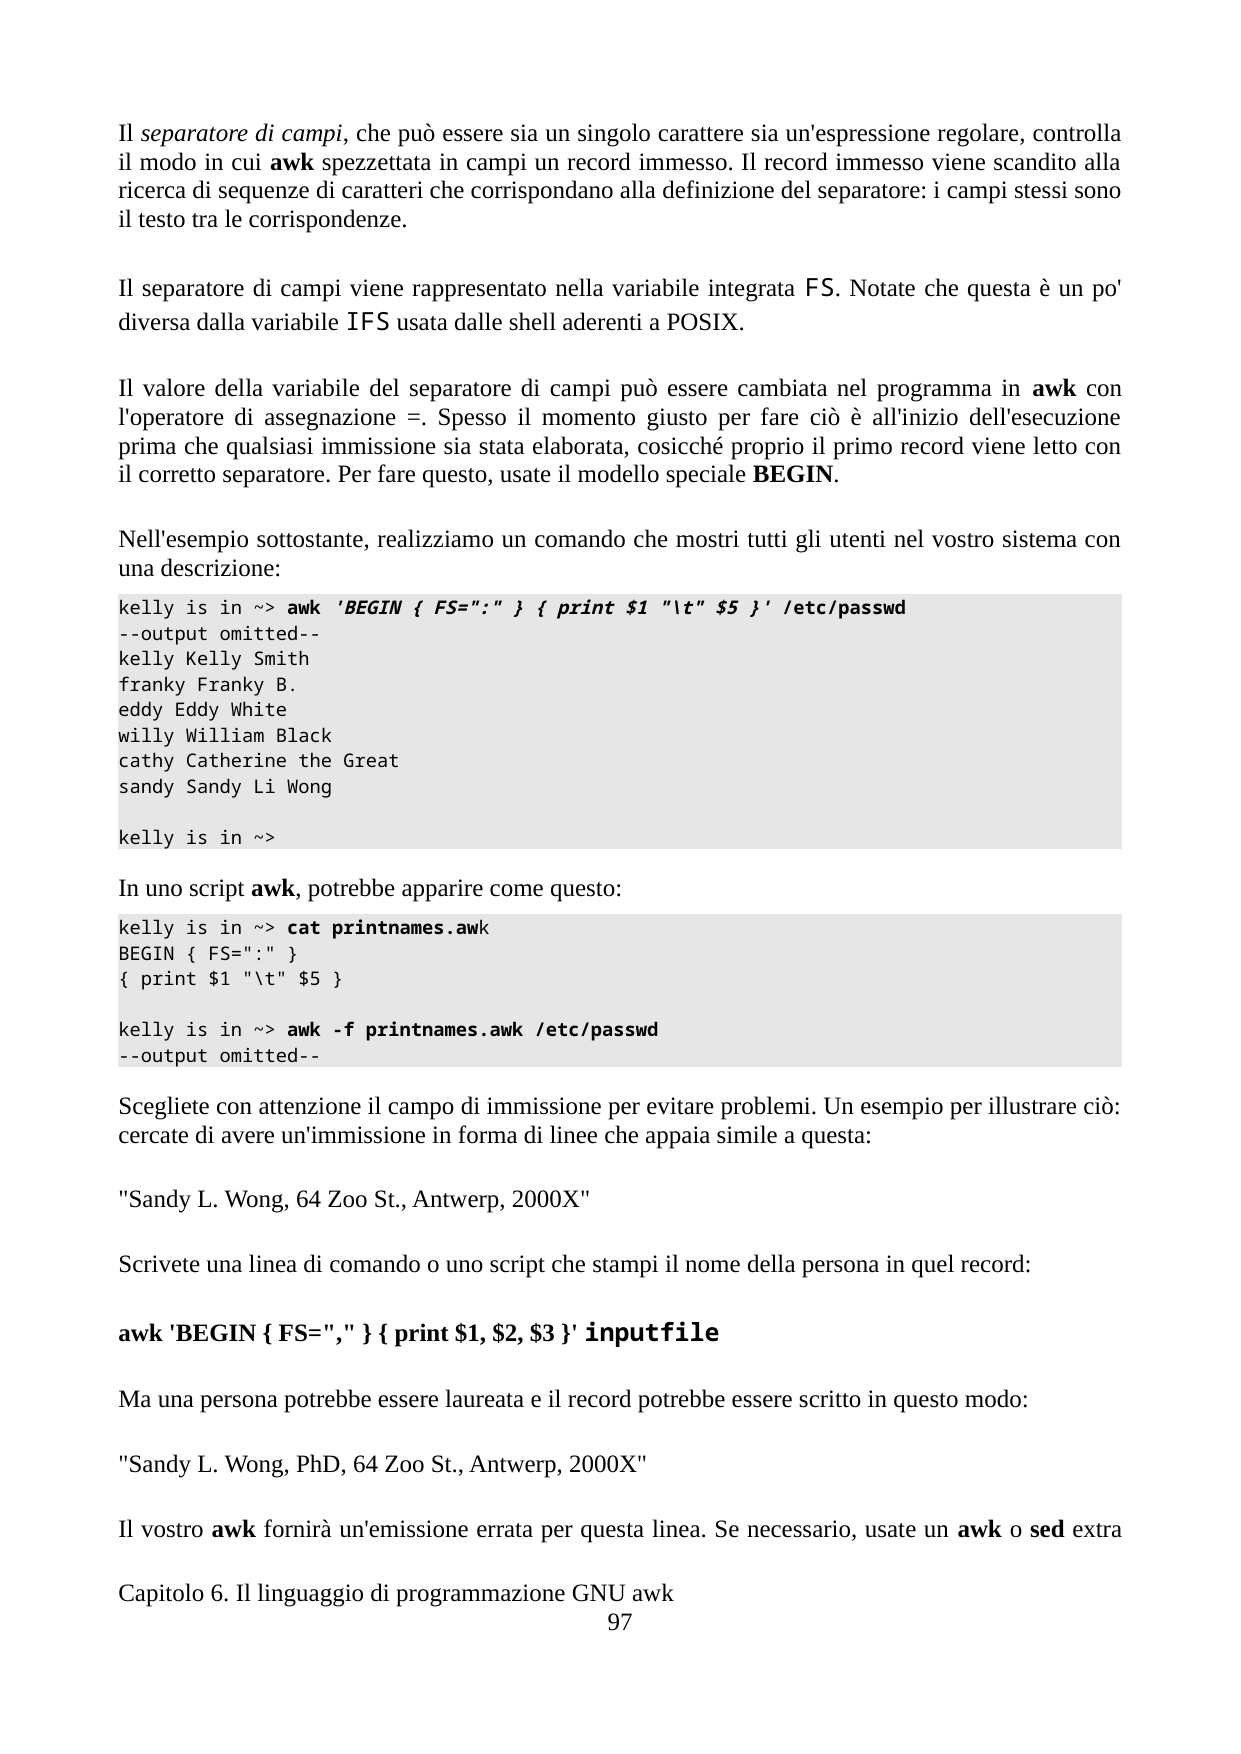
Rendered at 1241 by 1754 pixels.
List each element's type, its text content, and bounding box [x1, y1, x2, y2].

text Scrivete una linea di comando o uno script che stampi il nome della persona in quel record: [118, 1249, 1122, 1278]
text kelly is in ~> cat printnames.awk [118, 914, 1122, 940]
text cathy Catherine the Great [118, 747, 1122, 773]
text kelly is in ~> [118, 824, 1122, 849]
text "Sandy L. Wong, 64 Zoo St., Antwerp, 2000X" [118, 1184, 1122, 1213]
text Ma una persona potrebbe essere laureata e il record potrebbe essere scritto in questo modo: [118, 1384, 1122, 1413]
text Il vostro awk fornirà un'emissione errata per questa linea. Se necessario, usate un awk o sed extra [118, 1514, 1122, 1543]
text Il separatore di campi viene rappresentato nella variabile integrata FS. Notate che questa è un po' diversa dalla variabile IFS usata dalle shell aderenti a POSIX. [118, 269, 1122, 337]
text In uno script awk, potrebbe apparire come questo: [118, 873, 1122, 902]
text BEGIN { FS=":" } [118, 940, 1122, 965]
text --output omitted-- [118, 620, 1122, 645]
text Nell'esempio sottostante, realizziamo un comando che mostri tutti gli utenti nel vostro sistema con una descrizione: [118, 524, 1122, 582]
text Scegliete con attenzione il campo di immissione per evitare problemi. Un esempio per illustrare ciò: cercate di avere un'immissione in forma di linee che appaia simile a questa: [118, 1091, 1122, 1148]
text willy William Black [118, 722, 1122, 747]
text kelly is in ~> awk -f printnames.awk /etc/passwd [118, 1016, 1122, 1042]
text awk 'BEGIN { FS="," } { print $1, $2, $3 }' inputfile [118, 1314, 1122, 1348]
text kelly is in ~> awk 'BEGIN { FS=":" } { print $1 "\t" $5 }' /etc/passwd [118, 594, 1122, 620]
text eddy Eddy White [118, 696, 1122, 722]
text Il separatore di campi, che può essere sia un singolo carattere sia un'espressione regolare, controlla il modo in cui awk spezzettata in campi un record immesso. Il record immesso viene scandito alla ricerca di sequenze di caratteri che corrispondano alla definizione del separatore: i campi stessi sono il testo tra le corrispondenze. [118, 118, 1122, 233]
text sandy Sandy Li Wong [118, 773, 1122, 798]
text franky Franky B. [118, 671, 1122, 696]
text "Sandy L. Wong, PhD, 64 Zoo St., Antwerp, 2000X" [118, 1449, 1122, 1478]
text --output omitted-- [118, 1042, 1122, 1067]
text kelly Kelly Smith [118, 645, 1122, 671]
text { print $1 "\t" $5 } [118, 965, 1122, 991]
text Il valore della variabile del separatore di campi può essere cambiata nel programma in awk con l'operatore di assegnazione =. Spesso il momento giusto per fare ciò è all'inizio dell'esecuzione prima che qualsiasi immissione sia stata elaborata, cosicché proprio il primo record viene letto con il corretto separatore. Per fare questo, usate il modello speciale BEGIN. [118, 373, 1122, 488]
